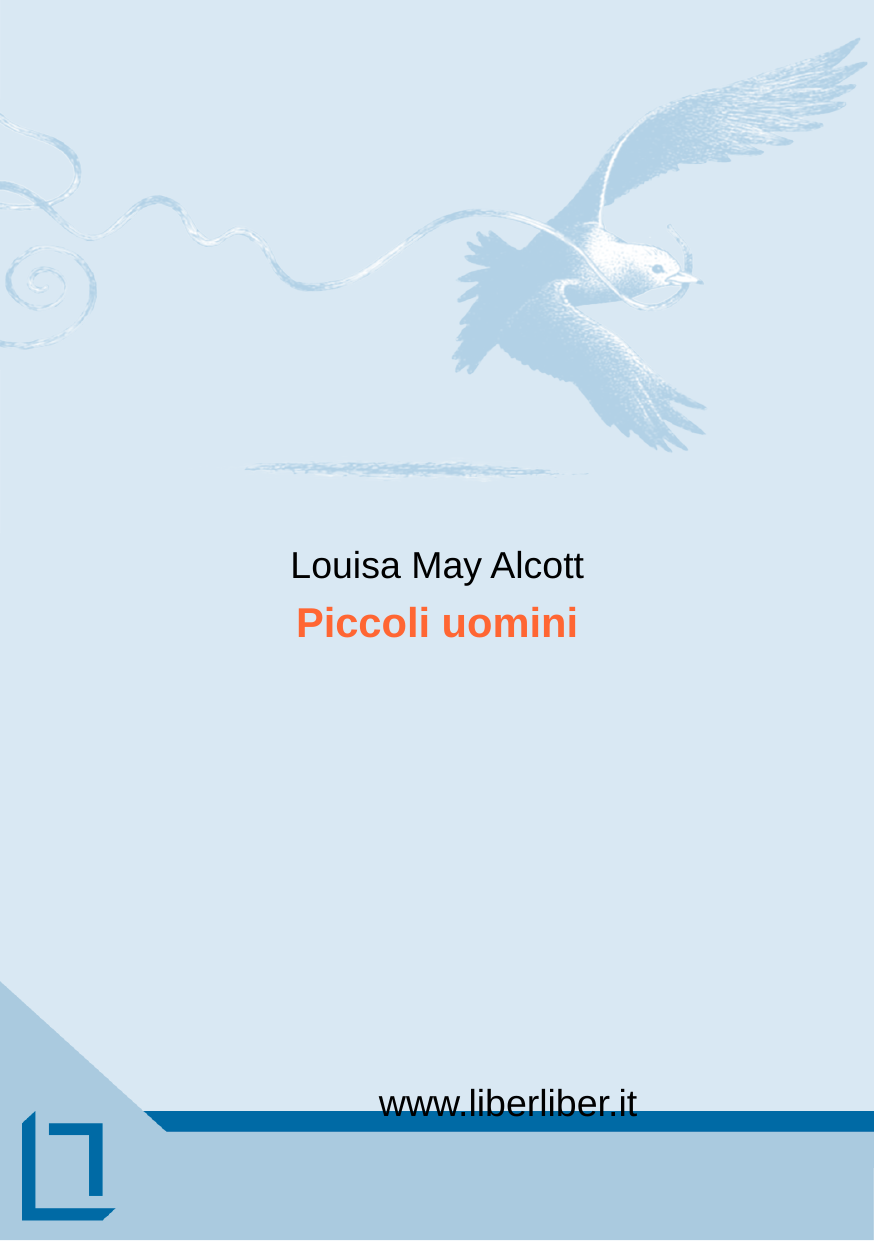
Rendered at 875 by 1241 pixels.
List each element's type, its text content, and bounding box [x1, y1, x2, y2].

text Louisa May Alcott [94, 543, 779, 586]
text Piccoli uomini [94, 598, 779, 646]
text www.liberliber.it [331, 1081, 685, 1124]
picture [0, 0, 874, 1241]
